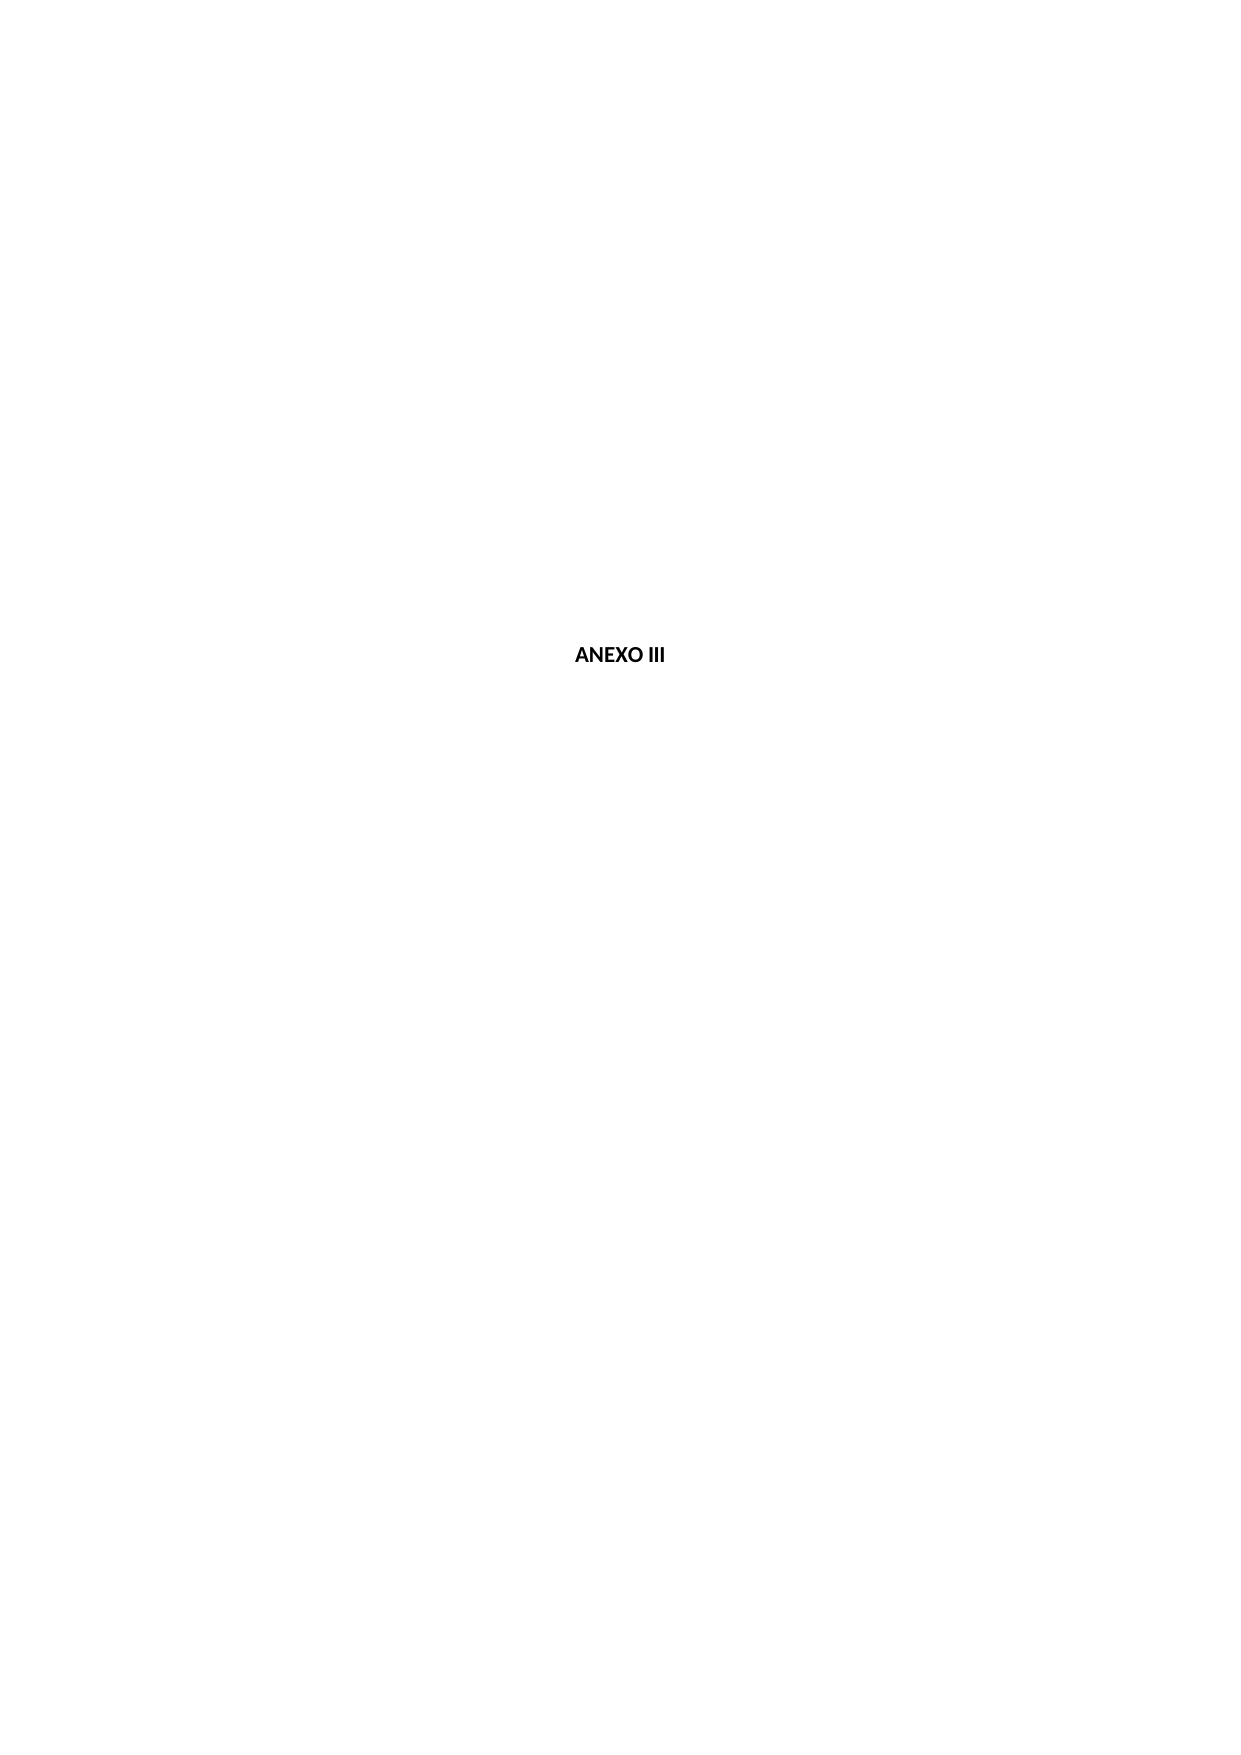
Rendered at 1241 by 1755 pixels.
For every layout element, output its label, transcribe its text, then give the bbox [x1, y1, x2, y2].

subtitle ANEXO III [150, 640, 1091, 668]
